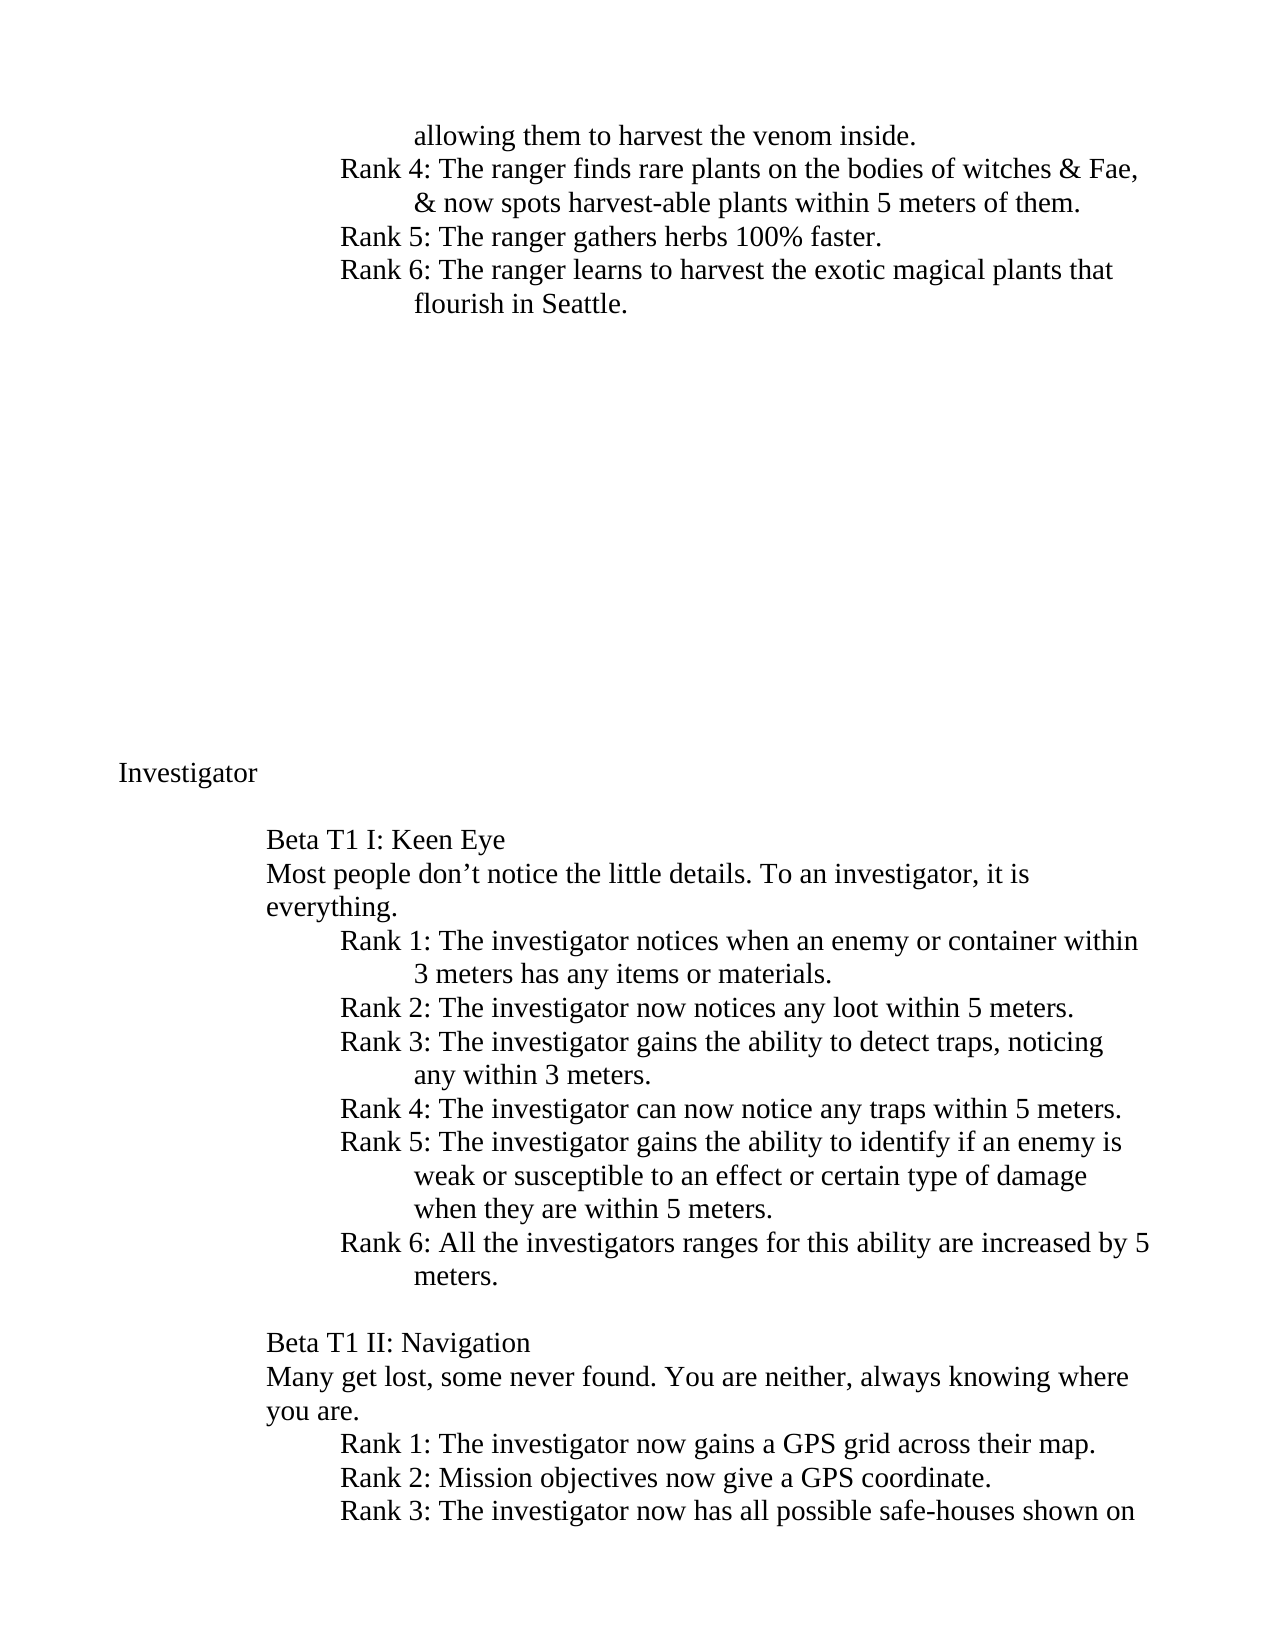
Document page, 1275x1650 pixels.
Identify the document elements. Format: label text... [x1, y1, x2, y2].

text Many get lost, some never found. You are neither, always knowing where you are. [118, 1359, 1157, 1426]
text Rank 4: The investigator can now notice any traps within 5 meters. [118, 1091, 1157, 1124]
text Rank 2: The investigator now notices any loot within 5 meters. [118, 990, 1157, 1024]
text Beta T1 II: Navigation [118, 1326, 1157, 1359]
text Beta T1 I: Keen Eye [118, 822, 1157, 856]
text Rank 5: The ranger gathers herbs 100% faster. [118, 219, 1157, 252]
text Rank 3: The investigator now has all possible safe-houses shown on [118, 1493, 1157, 1527]
text allowing them to harvest the venom inside. [118, 118, 1157, 152]
text Most people don’t notice the little details. To an investigator, it is everything. [118, 856, 1157, 923]
text Investigator [118, 755, 1157, 789]
text Rank 1: The investigator now gains a GPS grid across their map. [118, 1426, 1157, 1460]
text Rank 3: The investigator gains the ability to detect traps, noticing any within 3 meters. [118, 1024, 1157, 1091]
text Rank 6: All the investigators ranges for this ability are increased by 5 meters. [118, 1225, 1157, 1292]
text Rank 1: The investigator notices when an enemy or container within 3 meters has any items or materials. [118, 923, 1157, 990]
text Rank 6: The ranger learns to harvest the exotic magical plants that flourish in Seattle. [118, 252, 1157, 319]
text Rank 4: The ranger finds rare plants on the bodies of witches & Fae, & now spots harvest-able plants within 5 meters of them. [118, 152, 1157, 219]
text Rank 2: Mission objectives now give a GPS coordinate. [118, 1460, 1157, 1493]
text Rank 5: The investigator gains the ability to identify if an enemy is weak or susceptible to an effect or certain type of damage when they are within 5 meters. [118, 1124, 1157, 1225]
